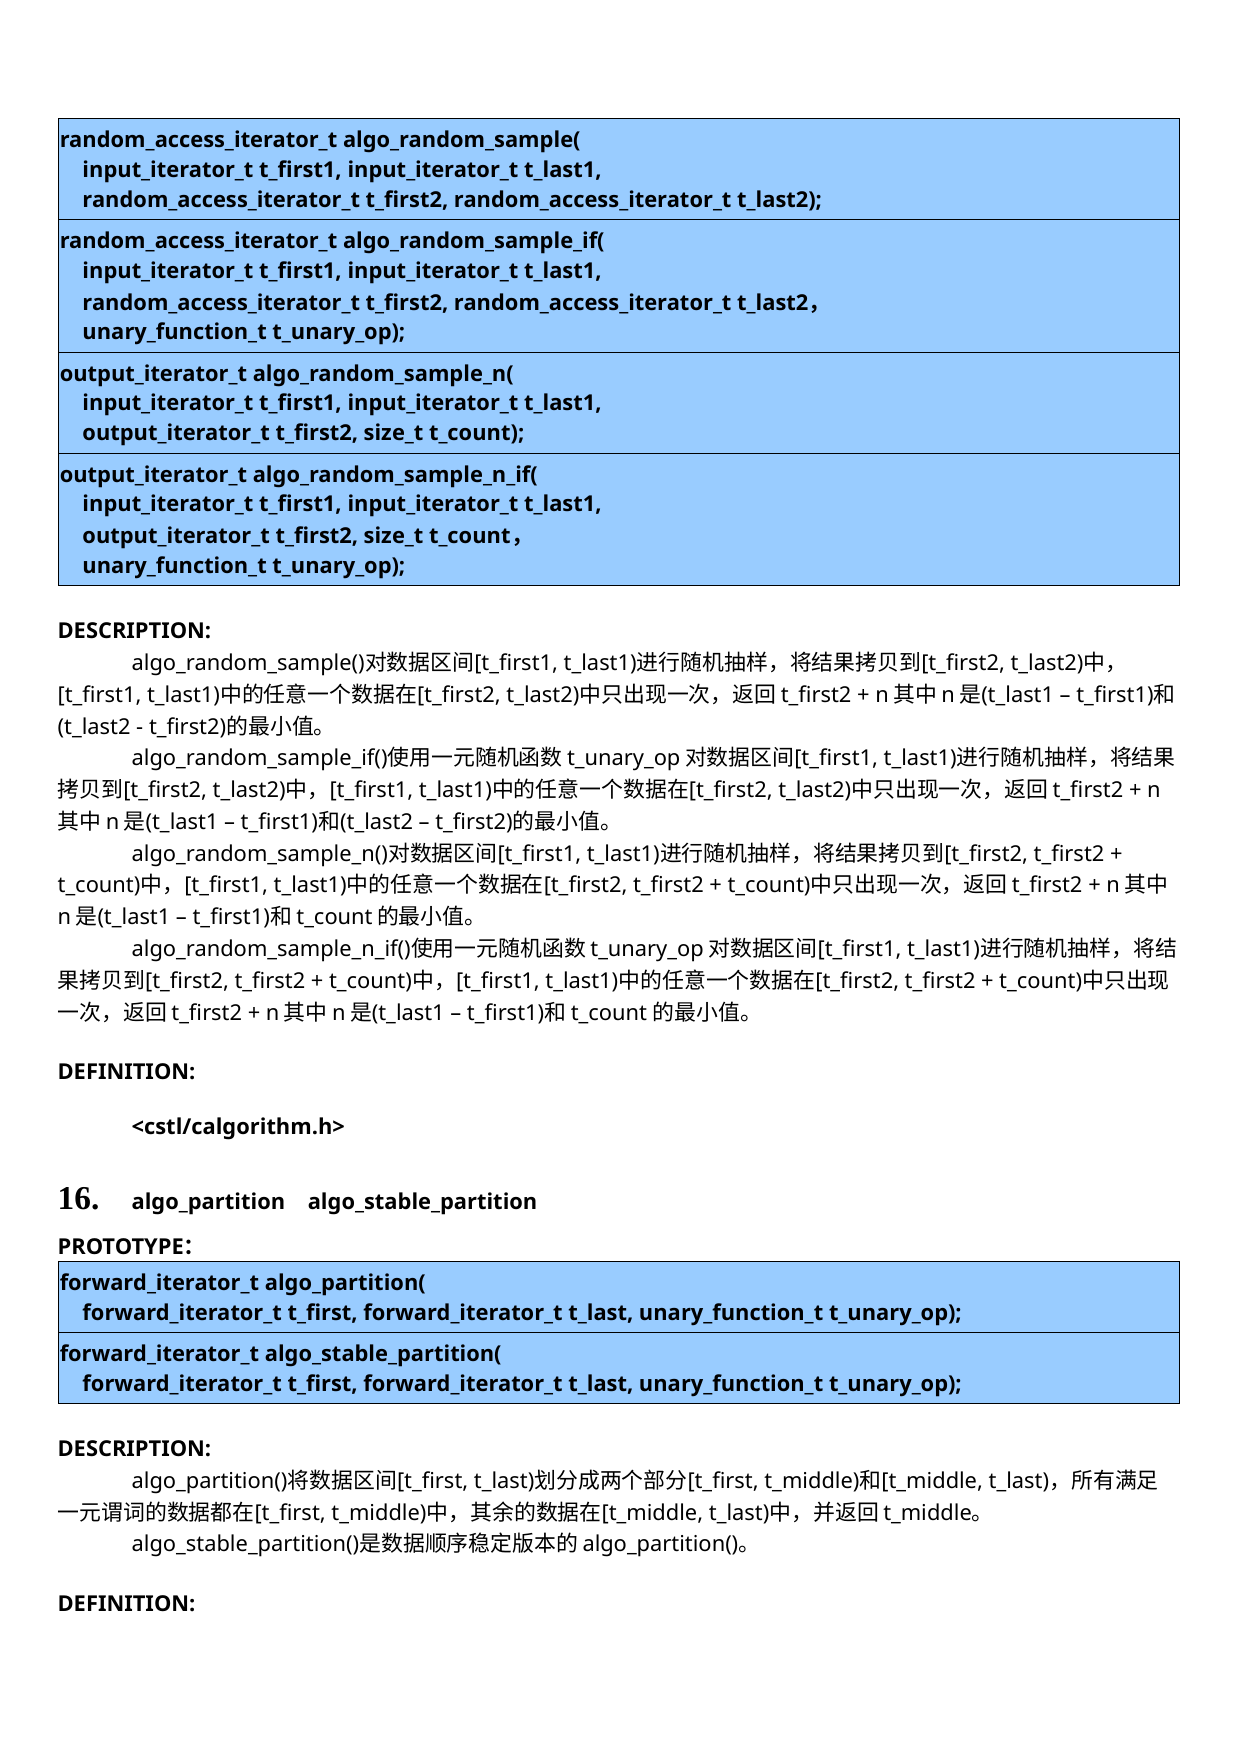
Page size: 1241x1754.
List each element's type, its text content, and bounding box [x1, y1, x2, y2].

text algo_stable_partition()是数据顺序稳定版本的algo_partition()。 [57, 1526, 1179, 1558]
table_header forward_iterator_t algo_partition( forward_iterator_t t_first, forward_iterator_t t_last, unary_function_t t_unary_op); [59, 1262, 1179, 1332]
table_cell forward_iterator_t algo_stable_partition( forward_iterator_t t_first, forward_iterator_t t_last, unary_function_t t_unary_op); [59, 1333, 1179, 1403]
text DEFINITION: [57, 1588, 1179, 1618]
text algo_partition()将数据区间[t_first, t_last)划分成两个部分[t_first, t_middle)和[t_middle, t_last)，所有满足一元谓词的数据都在[t_first, t_middle)中，其余的数据在[t_middle, t_last)中，并返回t_middle。 [57, 1463, 1179, 1526]
text <cstl/calgorithm.h> [57, 1111, 1179, 1141]
table_header random_access_iterator_t algo_random_sample( input_iterator_t t_first1, input_iterator_t t_last1, random_access_iterator_t t_first2, random_access_iterator_t t_last2); [59, 119, 1179, 219]
text algo_random_sample()对数据区间[t_first1, t_last1)进行随机抽样，将结果拷贝到[t_first2, t_last2)中，[t_first1, t_last1)中的任意一个数据在[t_first2, t_last2)中只出现一次，返回t_first2 + n其中n是(t_last1 – t_first1)和(t_last2 - t_first2)的最小值。 [57, 645, 1179, 740]
table_cell output_iterator_t algo_random_sample_n( input_iterator_t t_first1, input_iterator_t t_last1, output_iterator_t t_first2, size_t t_count); [59, 353, 1179, 453]
text DESCRIPTION: [57, 615, 1179, 645]
text algo_random_sample_n_if()使用一元随机函数t_unary_op对数据区间[t_first1, t_last1)进行随机抽样，将结果拷贝到[t_first2, t_first2 + t_count)中，[t_first1, t_last1)中的任意一个数据在[t_first2, t_first2 + t_count)中只出现一次，返回t_first2 + n其中n是(t_last1 – t_first1)和t_count 的最小值。 [57, 931, 1179, 1026]
text DESCRIPTION: [57, 1433, 1179, 1463]
table_cell random_access_iterator_t algo_random_sample_if( input_iterator_t t_first1, input_iterator_t t_last1, random_access_iterator_t t_first2, random_access_iterator_t t_last2， unary_function_t t_unary_op); [59, 220, 1179, 352]
text algo_random_sample_if()使用一元随机函数t_unary_op对数据区间[t_first1, t_last1)进行随机抽样，将结果拷贝到[t_first2, t_last2)中，[t_first1, t_last1)中的任意一个数据在[t_first2, t_last2)中只出现一次，返回t_first2 + n其中n是(t_last1 – t_first1)和(t_last2 – t_first2)的最小值。 [57, 740, 1179, 836]
subtitle algo_partition algo_stable_partition [57, 1178, 1179, 1217]
text PROTOTYPE： [57, 1229, 1179, 1261]
text DEFINITION: [57, 1056, 1179, 1086]
table_cell output_iterator_t algo_random_sample_n_if( input_iterator_t t_first1, input_iterator_t t_last1, output_iterator_t t_first2, size_t t_count， unary_function_t t_unary_op); [59, 454, 1179, 585]
text algo_random_sample_n()对数据区间[t_first1, t_last1)进行随机抽样，将结果拷贝到[t_first2, t_first2 + t_count)中，[t_first1, t_last1)中的任意一个数据在[t_first2, t_first2 + t_count)中只出现一次，返回t_first2 + n其中n是(t_last1 – t_first1)和t_count的最小值。 [57, 836, 1179, 931]
